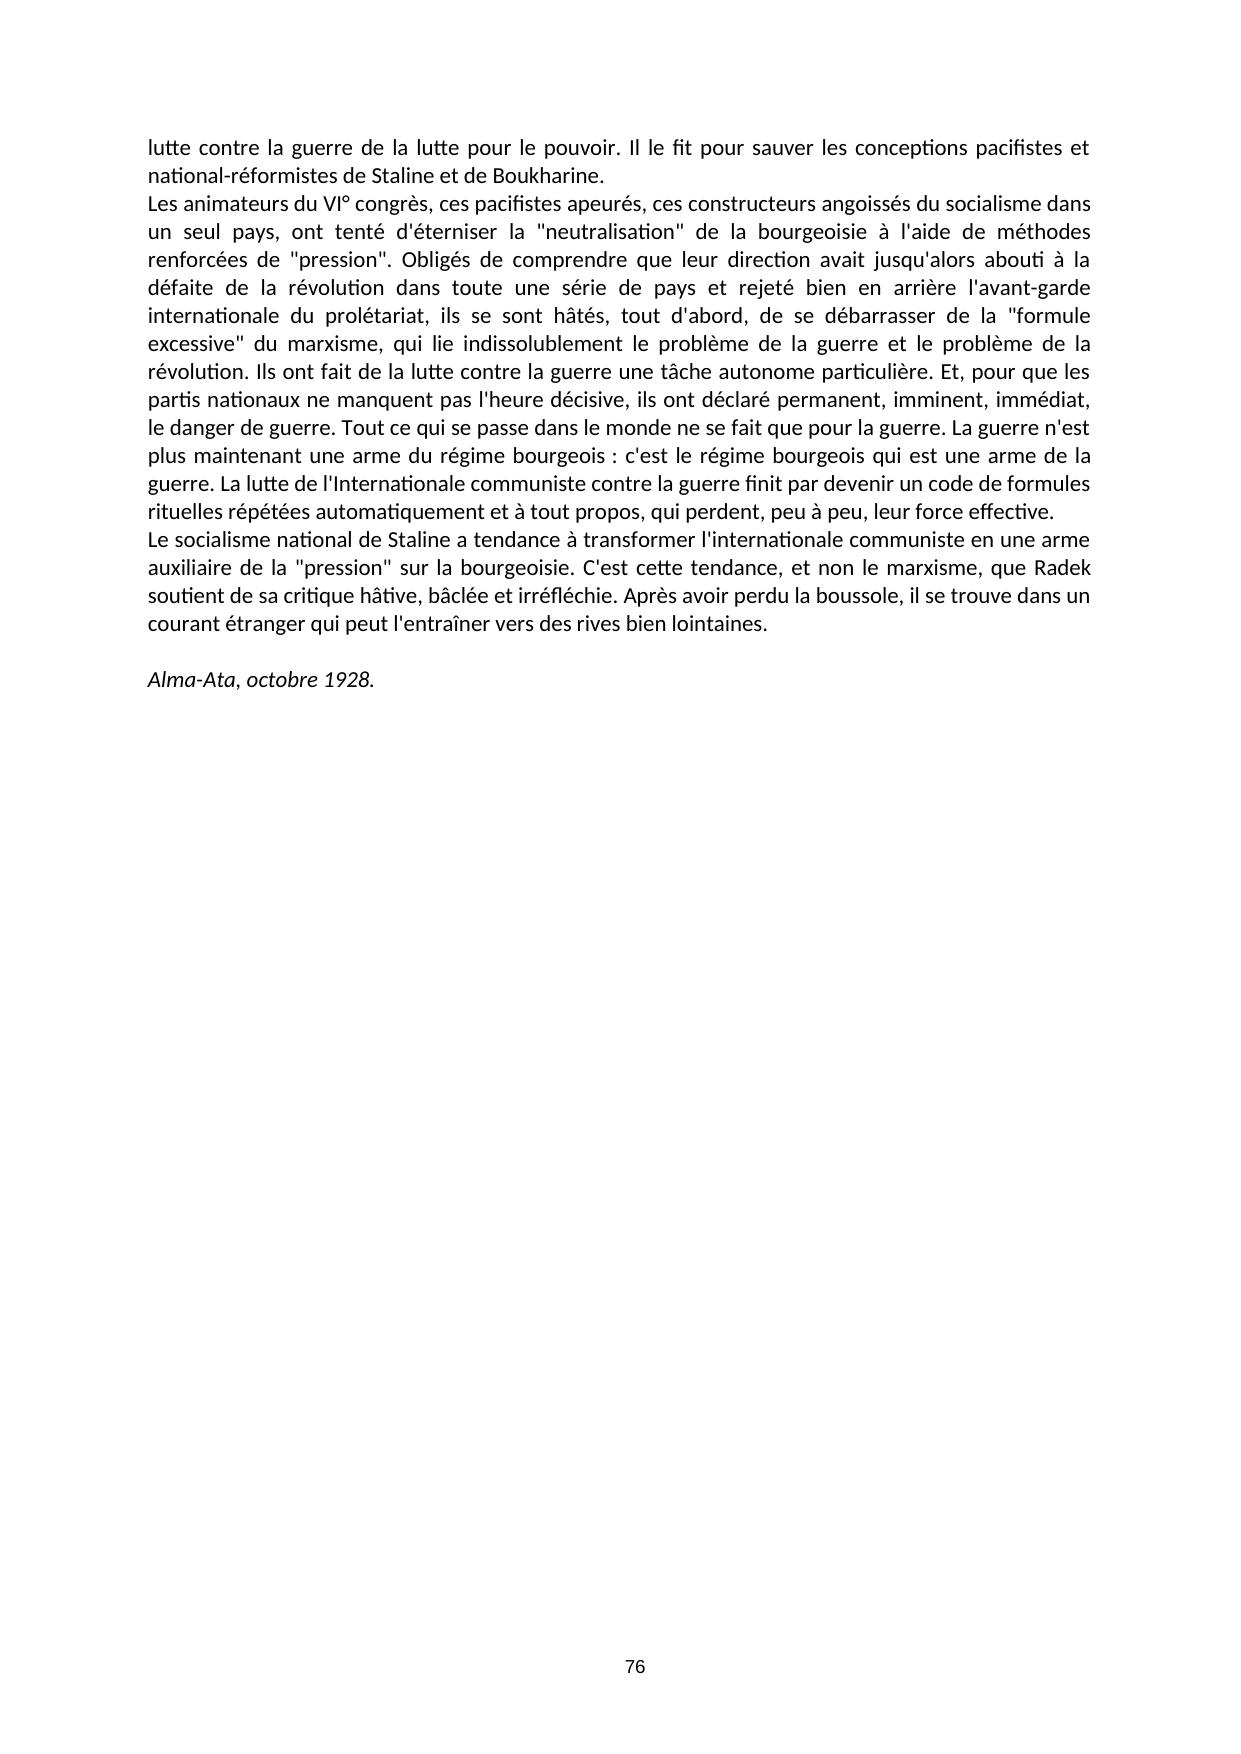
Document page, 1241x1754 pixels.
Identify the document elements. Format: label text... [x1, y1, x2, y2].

text Le socialisme national de Staline a tendance à transformer l'internationale communiste en une arme auxiliaire de la "pression" sur la bourgeoisie. C'est cette tendance, et non le marxisme, que Radek soutient de sa critique hâtive, bâclée et irréfléchie. Après avoir perdu la boussole, il se trouve dans un courant étranger qui peut l'entraîner vers des rives bien lointaines. [148, 525, 1093, 637]
text Alma-Ata, octobre 1928. [148, 665, 1093, 693]
text lutte contre la guerre de la lutte pour le pouvoir. Il le fit pour sauver les conceptions pacifistes et national-réformistes de Staline et de Boukharine. [148, 133, 1093, 189]
text Les animateurs du VI° congrès, ces pacifistes apeurés, ces constructeurs angoissés du socialisme dans un seul pays, ont tenté d'éterniser la "neutralisation" de la bourgeoisie à l'aide de méthodes renforcées de "pression". Obligés de comprendre que leur direction avait jusqu'alors abouti à la défaite de la révolution dans toute une série de pays et rejeté bien en arrière l'avant-garde internationale du prolétariat, ils se sont hâtés, tout d'abord, de se débarrasser de la "formule excessive" du marxisme, qui lie indissolublement le problème de la guerre et le problème de la révolution. Ils ont fait de la lutte contre la guerre une tâche autonome particulière. Et, pour que les partis nationaux ne manquent pas l'heure décisive, ils ont déclaré permanent, imminent, immédiat, le danger de guerre. Tout ce qui se passe dans le monde ne se fait que pour la guerre. La guerre n'est plus maintenant une arme du régime bourgeois : c'est le régime bourgeois qui est une arme de la guerre. La lutte de l'Internationale communiste contre la guerre finit par devenir un code de formules rituelles répétées automatiquement et à tout propos, qui perdent, peu à peu, leur force effective. [148, 189, 1093, 525]
